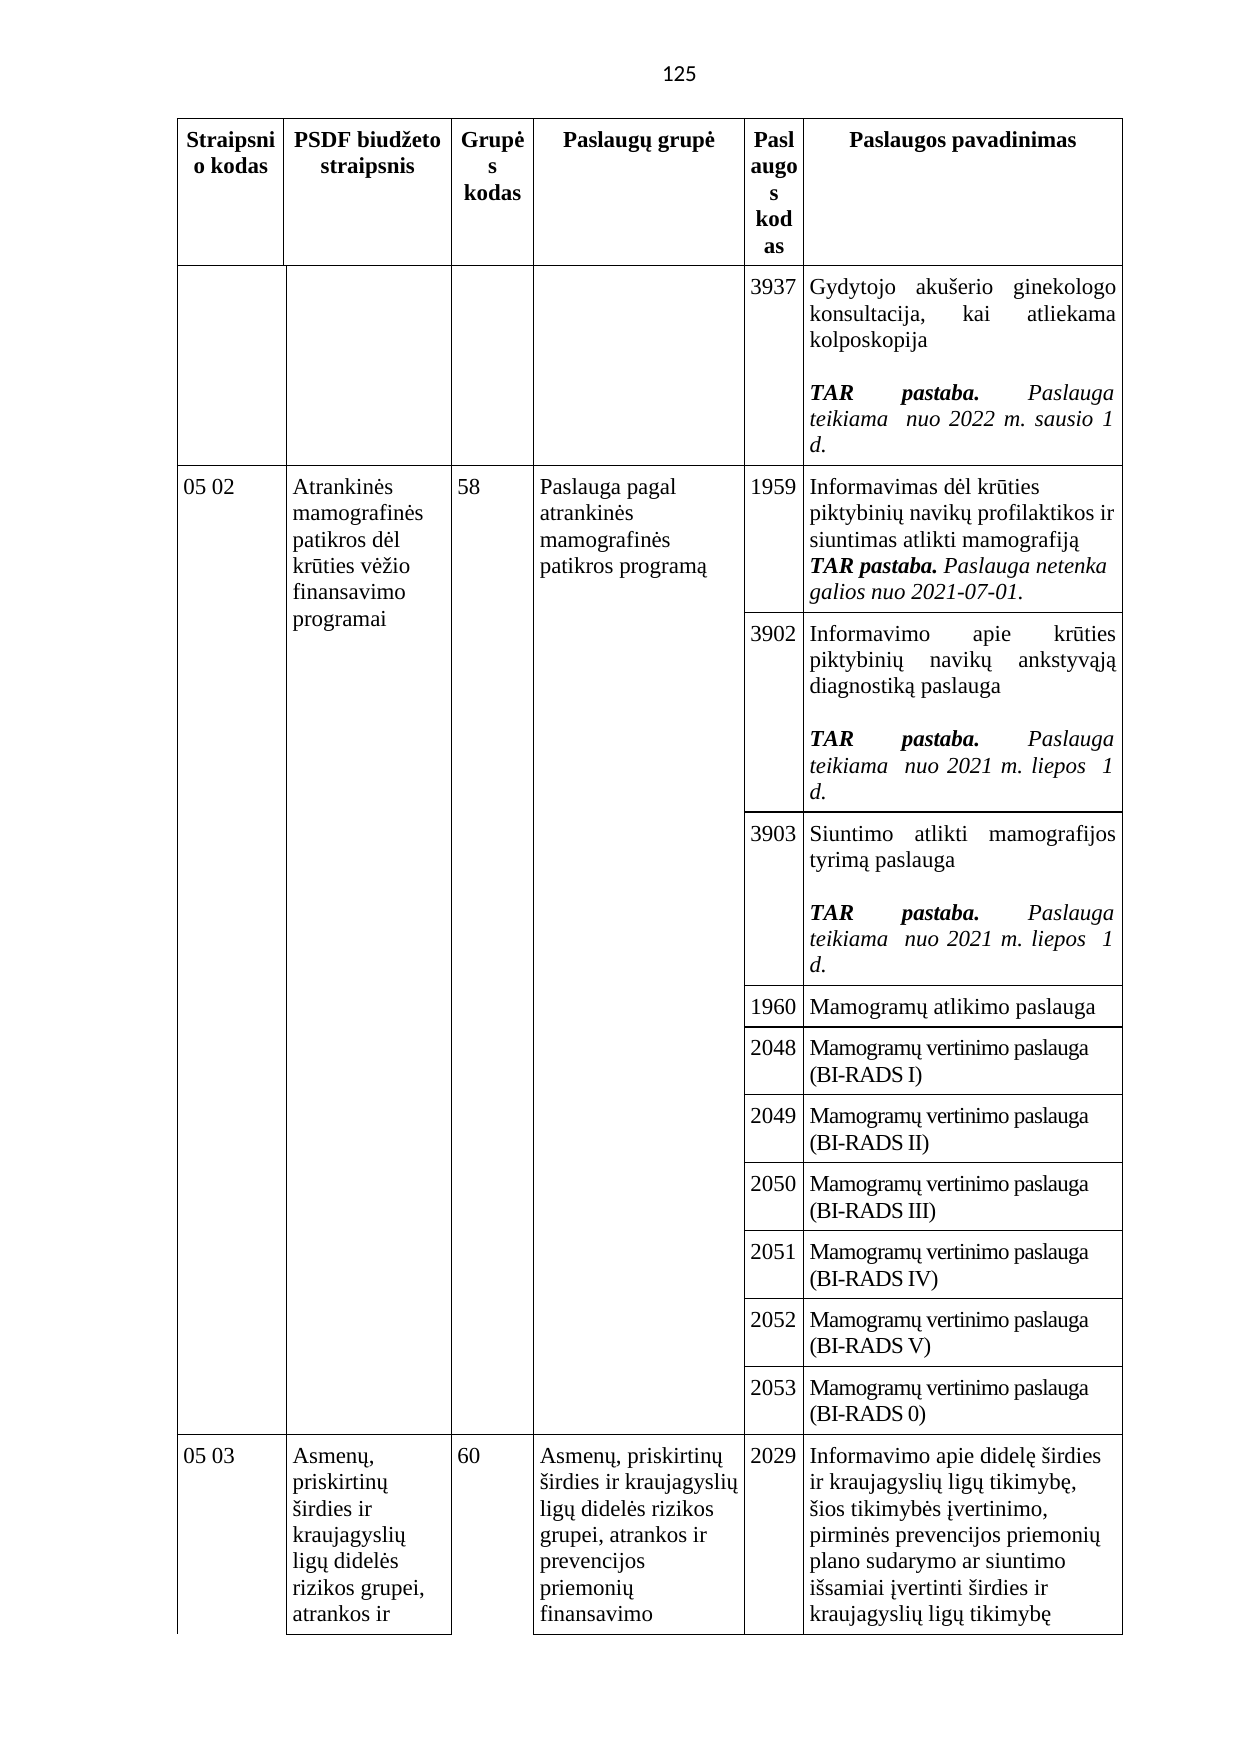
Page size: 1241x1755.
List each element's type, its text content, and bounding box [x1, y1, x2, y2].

table_cell Informavimo apie didelę širdies ir kraujagyslių ligų tikimybę, šios tikimybės įvertinimo, pirminės prevencijos priemonių plano sudarymo ar siuntimo išsamiai įvertinti širdies ir kraujagyslių ligų tikimybę [804, 1435, 1122, 1633]
table_cell [534, 1162, 744, 1230]
table_cell Mamogramų vertinimo paslauga (BI-RADS III) [804, 1163, 1122, 1230]
table_cell [178, 1366, 286, 1434]
table_cell [178, 1298, 286, 1366]
table_cell Gydytojo akušerio ginekologo konsultacija, kai atliekama kolposkopija TAR pastaba. Paslauga teikiama nuo 2022 m. sausio 1 d. [804, 266, 1122, 465]
table_cell Asmenų, priskirtinų širdies ir kraujagyslių ligų didelės rizikos grupei, atrankos ir [287, 1435, 451, 1633]
table_cell [287, 266, 451, 465]
table_cell [287, 1094, 451, 1162]
table_cell Mamogramų vertinimo paslauga (BI-RADS 0) [804, 1367, 1122, 1434]
table_cell 1960 [745, 986, 803, 1026]
table_cell Mamogramų vertinimo paslauga (BI-RADS I) [804, 1028, 1122, 1094]
table_cell [452, 811, 533, 985]
table_cell 1959 [745, 466, 803, 612]
table_cell [452, 1026, 533, 1094]
table_cell [287, 1298, 451, 1366]
table_cell 05 03 [178, 1435, 286, 1633]
table_cell [534, 1298, 744, 1366]
table_cell Siuntimo atlikti mamografijos tyrimą paslauga TAR pastaba. Paslauga teikiama nuo 2021 m. liepos 1 d. [804, 813, 1122, 985]
table_cell Mamogramų atlikimo paslauga [804, 986, 1122, 1026]
table_header Straipsnio kodas [178, 119, 283, 265]
table_cell Mamogramų vertinimo paslauga (BI-RADS IV) [804, 1231, 1122, 1298]
table_header PSDF biudžeto straipsnis [284, 119, 451, 265]
table_cell Informavimo apie krūties piktybinių navikų ankstyvąją diagnostiką paslauga TAR pastaba. Paslauga teikiama nuo 2021 m. liepos 1 d. [804, 613, 1122, 811]
table_cell [452, 1230, 533, 1298]
table_cell [534, 1230, 744, 1298]
table_cell 2050 [745, 1163, 803, 1230]
table_cell [178, 1094, 286, 1162]
table_cell [178, 811, 286, 985]
table_cell Informavimas dėl krūties piktybinių navikų profilaktikos ir siuntimas atlikti mamografiją TAR pastaba. Paslauga netenka galios nuo 2021-07-01. [804, 466, 1122, 612]
table_cell Asmenų, priskirtinų širdies ir kraujagyslių ligų didelės rizikos grupei, atrankos ir prevencijos priemonių finansavimo [534, 1435, 744, 1633]
table_cell [452, 266, 533, 465]
table_cell 3902 [745, 613, 803, 811]
table_header Grupės kodas [452, 119, 533, 265]
table_cell [178, 266, 286, 465]
table_cell [287, 1162, 451, 1230]
table_cell [534, 1094, 744, 1162]
table_cell [178, 1162, 286, 1230]
table_cell 2049 [745, 1095, 803, 1162]
table_cell Paslauga pagal atrankinės mamografinės patikros programą [534, 466, 744, 1026]
table_cell 2048 [745, 1028, 803, 1094]
table_cell Atrankinės mamografinės patikros dėl krūties vėžio finansavimo programai [287, 466, 451, 1094]
table_cell 3903 [745, 813, 803, 985]
table_cell [534, 1026, 744, 1094]
table_cell [452, 1298, 533, 1366]
table_cell 2052 [745, 1299, 803, 1366]
table_cell 2053 [745, 1367, 803, 1434]
table_cell [178, 985, 286, 1026]
table_cell Mamogramų vertinimo paslauga (BI-RADS II) [804, 1095, 1122, 1162]
table_cell 3937 [745, 266, 803, 465]
table_cell [178, 612, 286, 811]
table_cell Mamogramų vertinimo paslauga (BI-RADS V) [804, 1299, 1122, 1366]
table_cell 2051 [745, 1231, 803, 1298]
table_cell [178, 1026, 286, 1094]
table_cell [452, 612, 533, 811]
table_cell [287, 1230, 451, 1298]
table_cell [178, 1230, 286, 1298]
table_cell [534, 266, 744, 465]
table_cell [452, 985, 533, 1026]
table_cell [287, 1366, 451, 1434]
table_cell 60 [452, 1435, 533, 1633]
table_cell [452, 1162, 533, 1230]
table_cell [534, 1366, 744, 1434]
table_header Paslaugos kodas [745, 119, 803, 265]
table_header Paslaugos pavadinimas [804, 119, 1122, 265]
table_cell 58 [452, 466, 533, 612]
table_cell [452, 1094, 533, 1162]
table_cell [452, 1366, 533, 1434]
table_header Paslaugų grupė [534, 119, 744, 265]
table_cell 05 02 [178, 466, 286, 612]
table_cell 2029 [745, 1435, 803, 1633]
